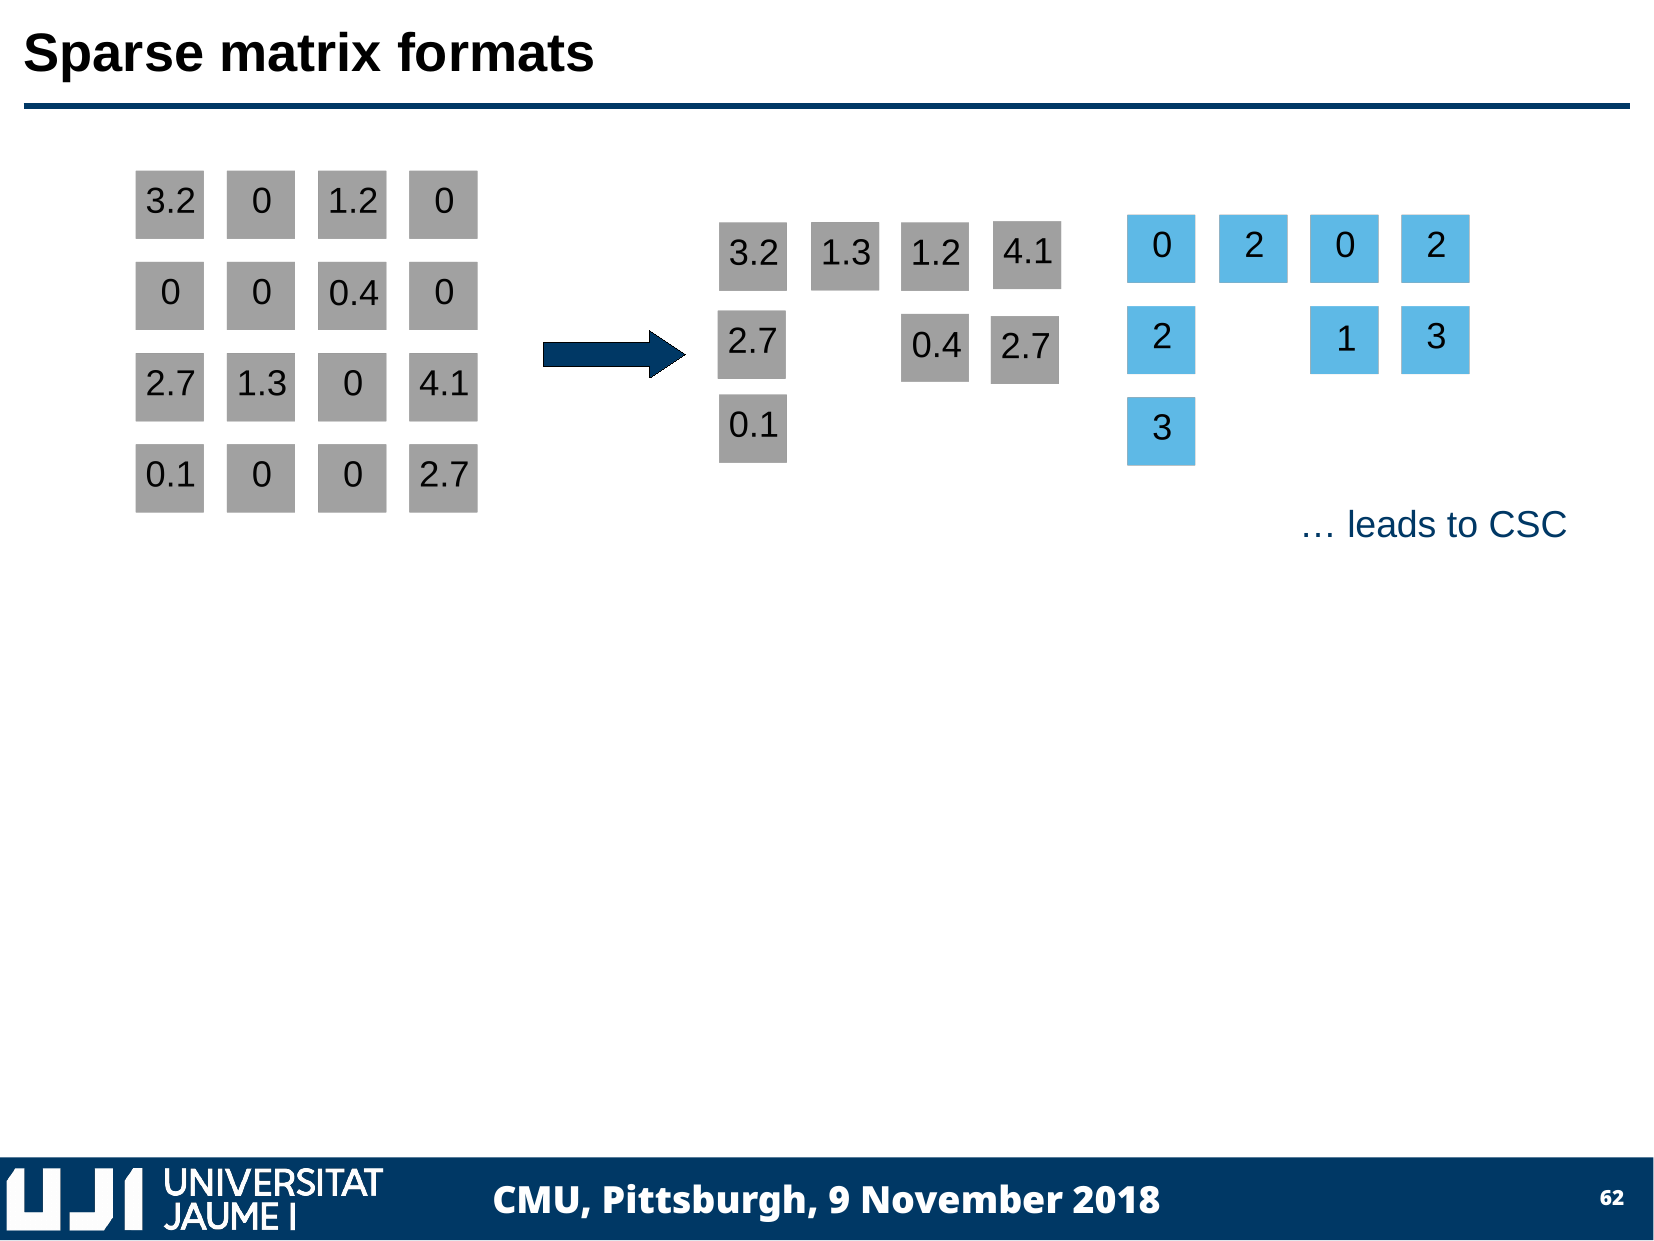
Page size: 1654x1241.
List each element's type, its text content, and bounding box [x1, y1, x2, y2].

picture [0, 1158, 390, 1241]
text_box [543, 330, 686, 378]
picture [128, 163, 485, 520]
title Sparse matrix formats [23, 0, 1630, 107]
picture [710, 207, 1477, 473]
text_box … leads to CSC [1284, 496, 1583, 553]
